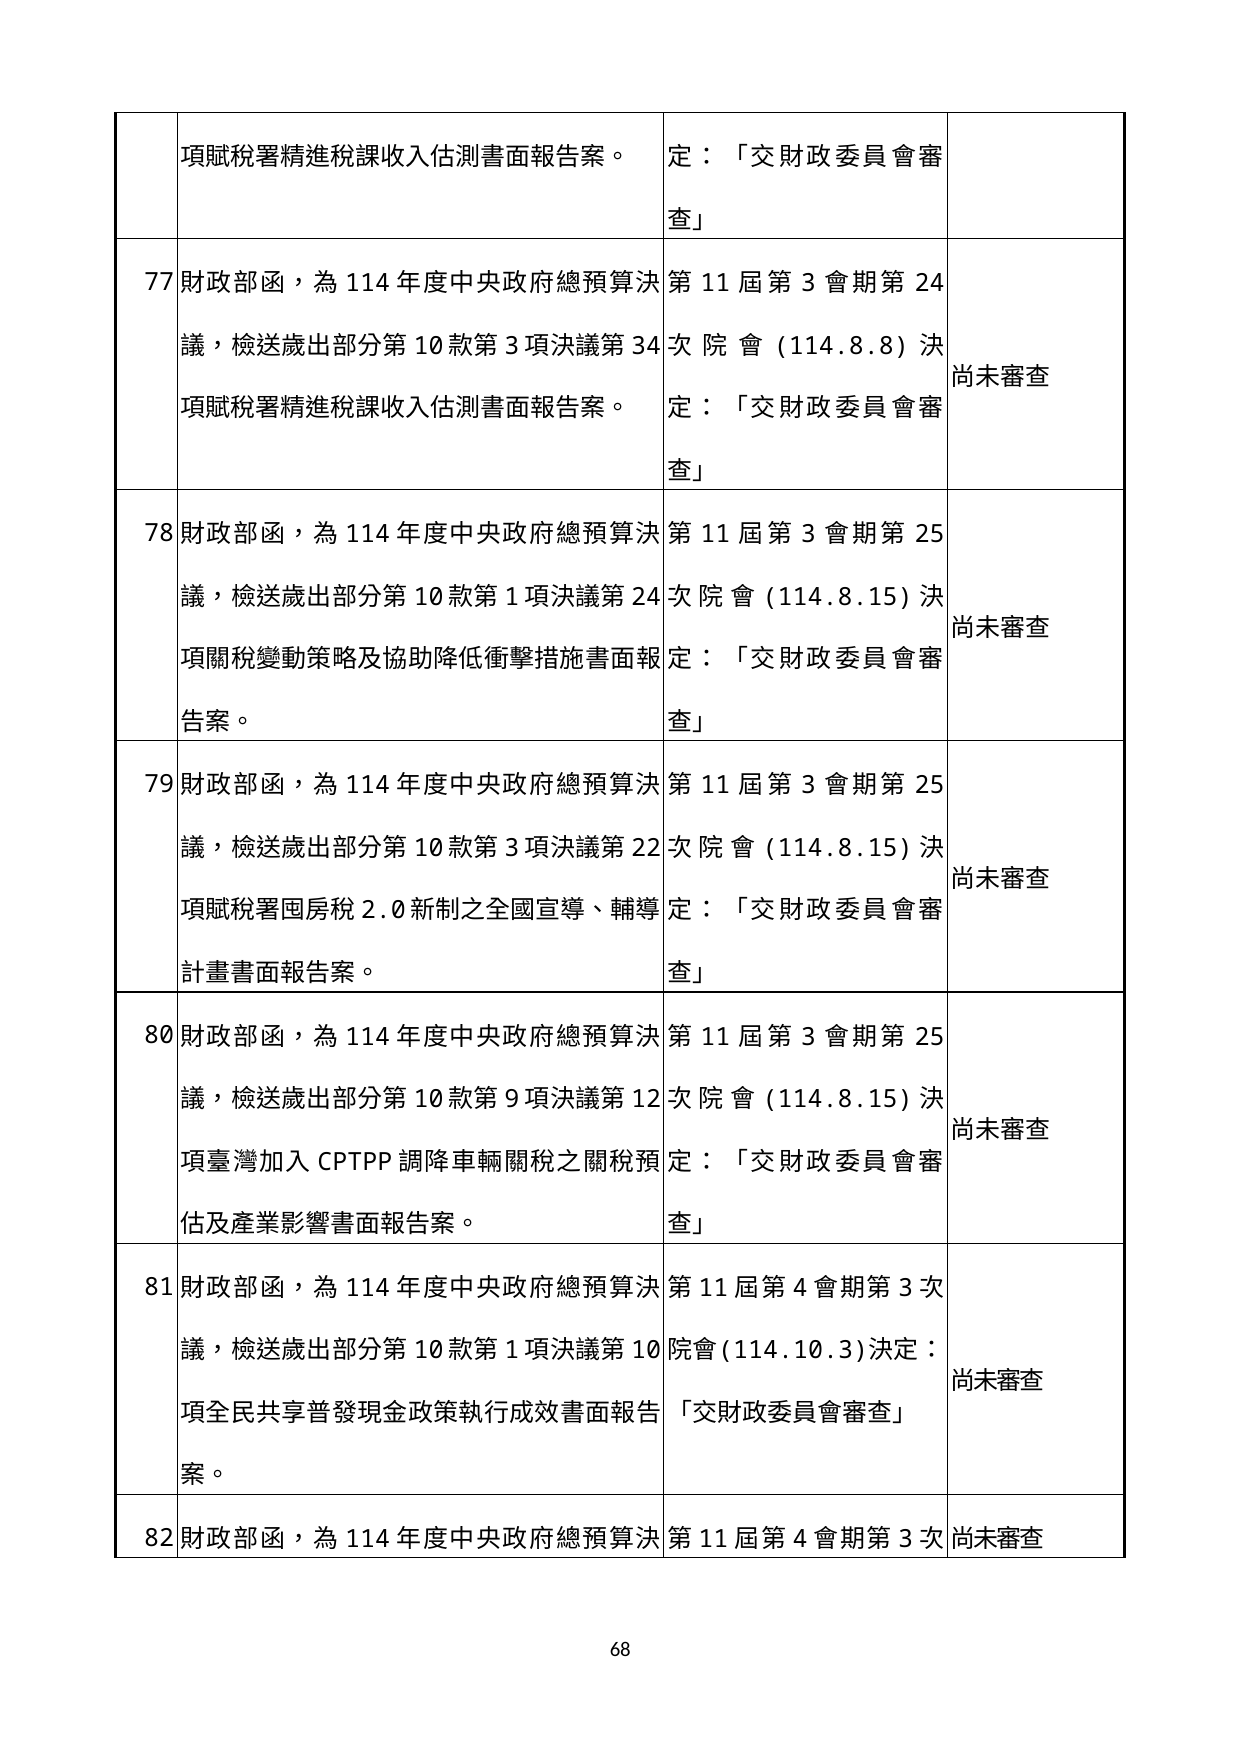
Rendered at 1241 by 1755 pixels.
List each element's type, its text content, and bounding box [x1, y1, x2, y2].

table_cell 定：「交財政委員會審查」 [664, 113, 947, 238]
table_cell 財政部函，為114年度中央政府總預算決議，檢送歲出部分第10款第9項決議第12項臺灣加入CPTPP調降車輛關稅之關稅預估及產業影響書面報告案。 [178, 993, 663, 1242]
table_cell 尚未審查 [948, 239, 1123, 489]
table_cell 尚未審查 [948, 1495, 1123, 1557]
table_cell [117, 113, 177, 238]
table_cell [117, 741, 177, 991]
table_cell 第11屆第3會期第25次院會(114.8.15)決定：「交財政委員會審查」 [664, 993, 947, 1242]
table_cell 尚未審查 [948, 490, 1123, 740]
table_cell [117, 1244, 177, 1493]
table_cell 第11屆第4會期第3次院會(114.10.3)決定：「交財政委員會審查」 [664, 1244, 947, 1493]
table_cell 財政部函，為114年度中央政府總預算決議，檢送歲出部分第10款第1項決議第10項全民共享普發現金政策執行成效書面報告案。 [178, 1244, 663, 1493]
table_cell [117, 993, 177, 1242]
table_cell 第11屆第3會期第25次院會(114.8.15)決定：「交財政委員會審查」 [664, 490, 947, 740]
table_cell 尚未審查 [948, 741, 1123, 991]
table_cell 財政部函，為114年度中央政府總預算決議，檢送歲出部分第10款第1項決議第24項關稅變動策略及協助降低衝擊措施書面報告案。 [178, 490, 663, 740]
table_cell [117, 1495, 177, 1557]
table_cell 財政部函，為114年度中央政府總預算決 [178, 1495, 663, 1557]
table_cell 尚未審查 [948, 1244, 1123, 1493]
table_cell 第11屆第4會期第3次 [664, 1495, 947, 1557]
table_cell 財政部函，為114年度中央政府總預算決議，檢送歲出部分第10款第3項決議第22項賦稅署囤房稅2.0新制之全國宣導、輔導計畫書面報告案。 [178, 741, 663, 991]
table_cell 尚未審查 [948, 993, 1123, 1242]
table_cell [117, 490, 177, 740]
table_cell 財政部函，為114年度中央政府總預算決議，檢送歲出部分第10款第3項決議第34項賦稅署精進稅課收入估測書面報告案。 [178, 239, 663, 489]
table_cell 第11屆第3會期第25次院會(114.8.15)決定：「交財政委員會審查」 [664, 741, 947, 991]
table_cell 項賦稅署精進稅課收入估測書面報告案。 [178, 113, 663, 238]
table_cell 第11屆第3會期第24次院會(114.8.8)決定：「交財政委員會審查」 [664, 239, 947, 489]
table_cell [948, 113, 1123, 238]
table_cell [117, 239, 177, 489]
